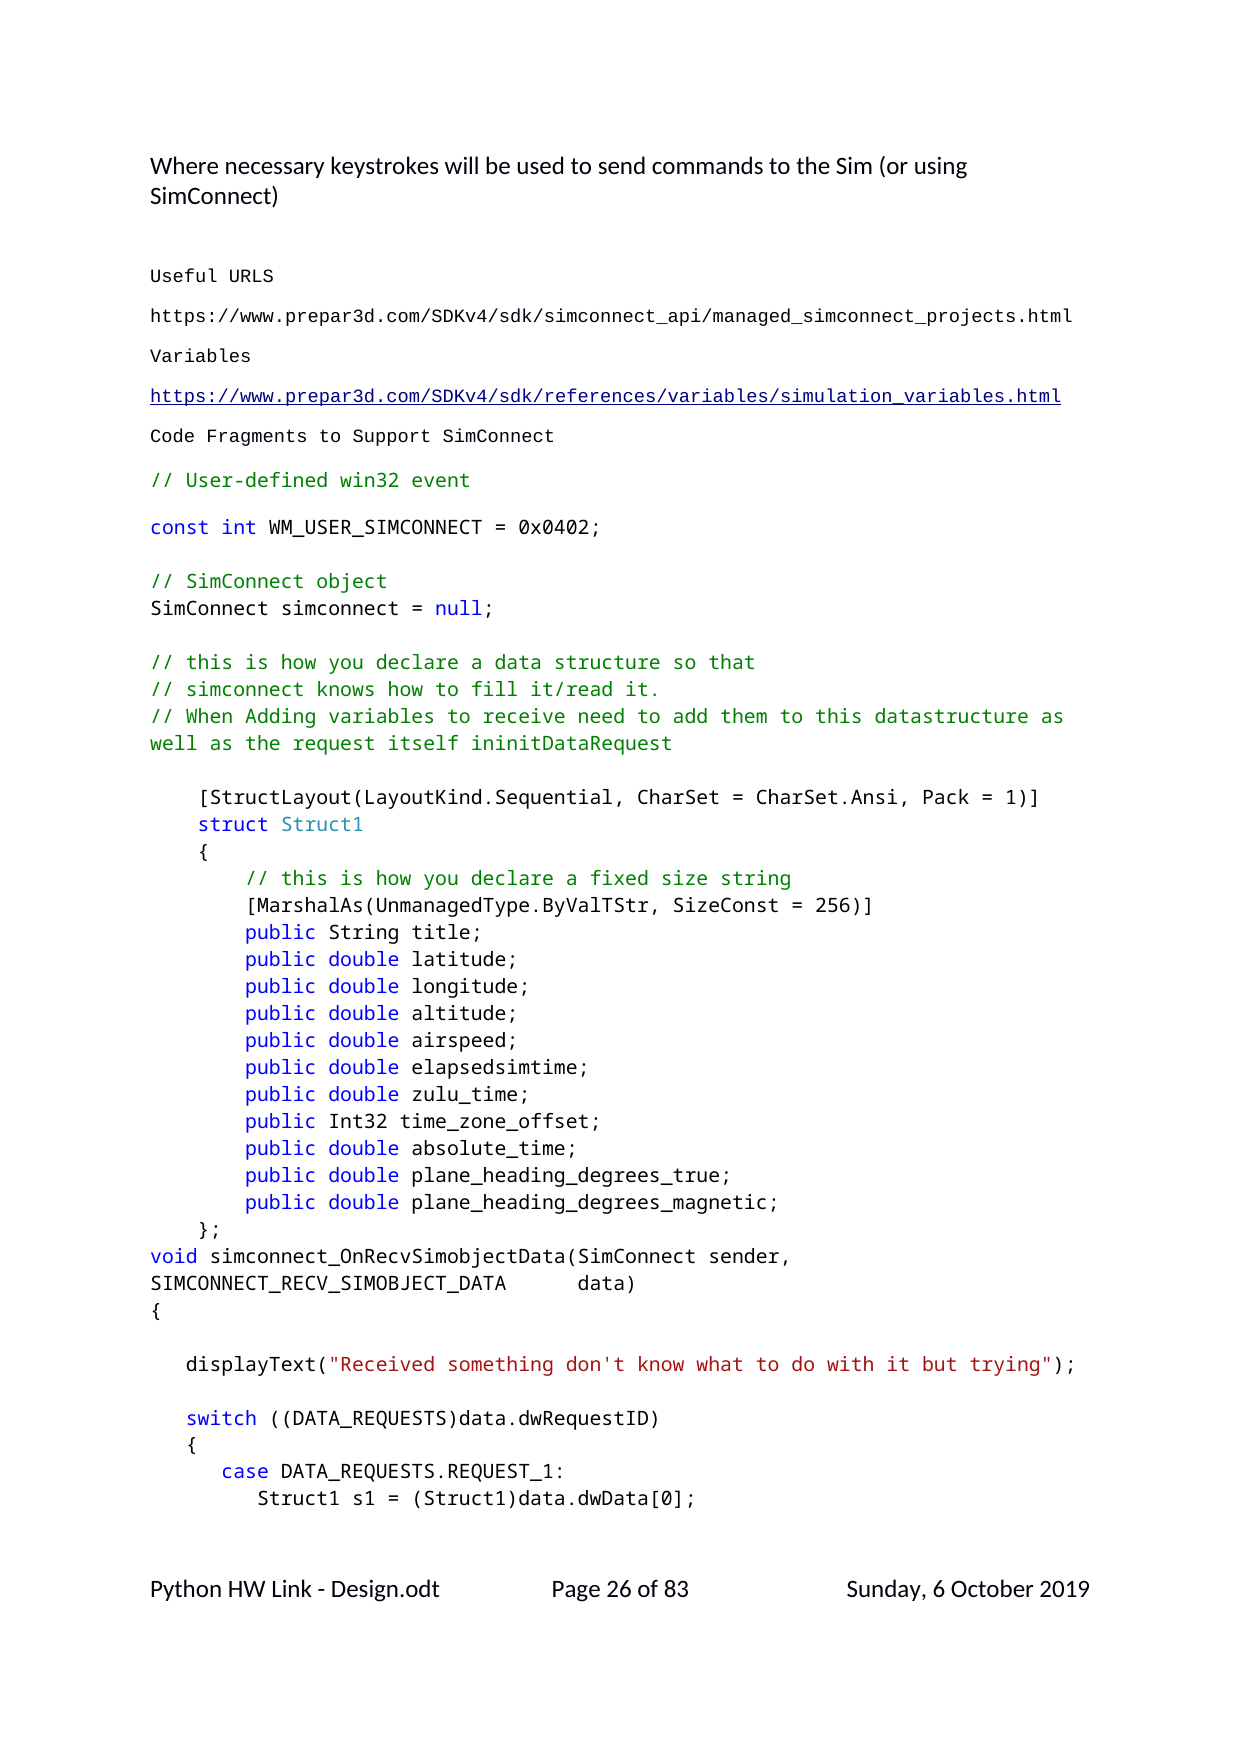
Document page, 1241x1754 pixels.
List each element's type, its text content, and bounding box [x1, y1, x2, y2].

text public double plane_heading_degrees_true; [150, 1161, 1090, 1188]
text // When Adding variables to receive need to add them to this datastructure as well as the request itself ininitDataRequest [150, 702, 1090, 756]
text { [150, 1431, 1090, 1458]
text Variables [150, 347, 1090, 368]
text // simconnect knows how to fill it/read it. [150, 675, 1090, 702]
text public double altitude; [150, 999, 1090, 1026]
text public Int32 time_zone_offset; [150, 1107, 1090, 1134]
text [StructLayout(LayoutKind.Sequential, CharSet = CharSet.Ansi, Pack = 1)] [150, 783, 1090, 810]
text Useful URLS [150, 267, 1090, 288]
text https://www.prepar3d.com/SDKv4/sdk/references/variables/simulation_variables.html [150, 387, 1090, 408]
text public double latitude; [150, 945, 1090, 972]
text // this is how you declare a fixed size string [150, 864, 1090, 891]
text displayText("Received something don't know what to do with it but trying"); [150, 1350, 1090, 1377]
text // this is how you declare a data structure so that [150, 648, 1090, 675]
text Where necessary keystrokes will be used to send commands to the Sim (or using SimConnect) [150, 150, 1090, 211]
text { [150, 1296, 1090, 1323]
text [MarshalAs(UnmanagedType.ByValTStr, SizeConst = 256)] [150, 891, 1090, 918]
text Code Fragments to Support SimConnect [150, 427, 1090, 448]
text public double absolute_time; [150, 1134, 1090, 1161]
text public double airspeed; [150, 1026, 1090, 1053]
text void simconnect_OnRecvSimobjectData(SimConnect sender, SIMCONNECT_RECV_SIMOBJECT_DATA data) [150, 1242, 1090, 1296]
text }; [150, 1215, 1090, 1242]
text public double elapsedsimtime; [150, 1053, 1090, 1080]
text SimConnect simconnect = null; [150, 594, 1090, 621]
text https://www.prepar3d.com/SDKv4/sdk/simconnect_api/managed_simconnect_projects.html [150, 307, 1090, 328]
text switch ((DATA_REQUESTS)data.dwRequestID) [150, 1404, 1090, 1431]
text { [150, 837, 1090, 864]
text case DATA_REQUESTS.REQUEST_1: [150, 1458, 1090, 1485]
text public double zulu_time; [150, 1080, 1090, 1107]
text // SimConnect object [150, 567, 1090, 594]
text const int WM_USER_SIMCONNECT = 0x0402; [150, 513, 1090, 540]
text public double plane_heading_degrees_magnetic; [150, 1188, 1090, 1215]
text struct Struct1 [150, 810, 1090, 837]
text public double longitude; [150, 972, 1090, 999]
text // User-defined win32 event [150, 467, 1090, 493]
text Struct1 s1 = (Struct1)data.dwData[0]; [150, 1485, 1090, 1512]
text public String title; [150, 918, 1090, 945]
